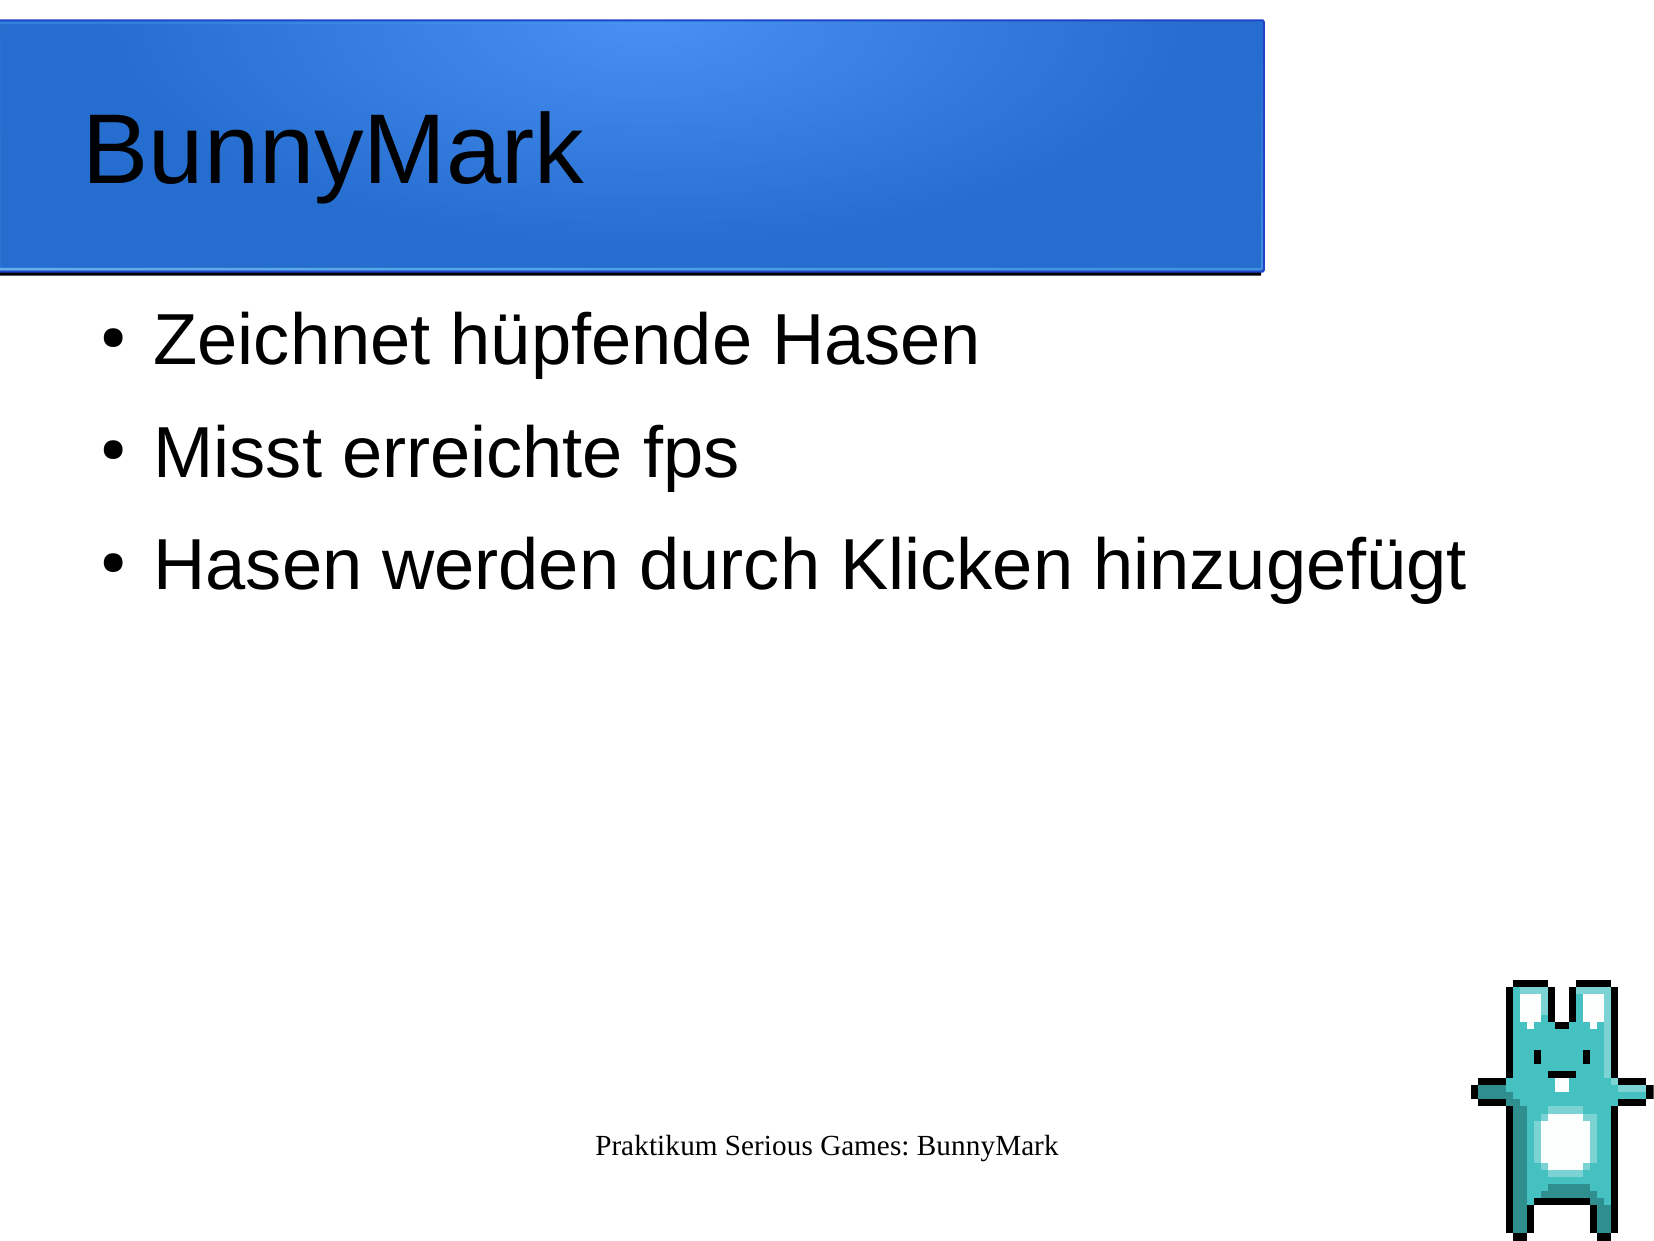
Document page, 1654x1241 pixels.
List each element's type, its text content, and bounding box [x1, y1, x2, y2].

title BunnyMark [82, 47, 1235, 252]
picture [1471, 980, 1654, 1241]
list Zeichnet hüpfende Hasen Misst erreichte fps Hasen werden durch Klicken hinzugefügt [82, 299, 1571, 1019]
